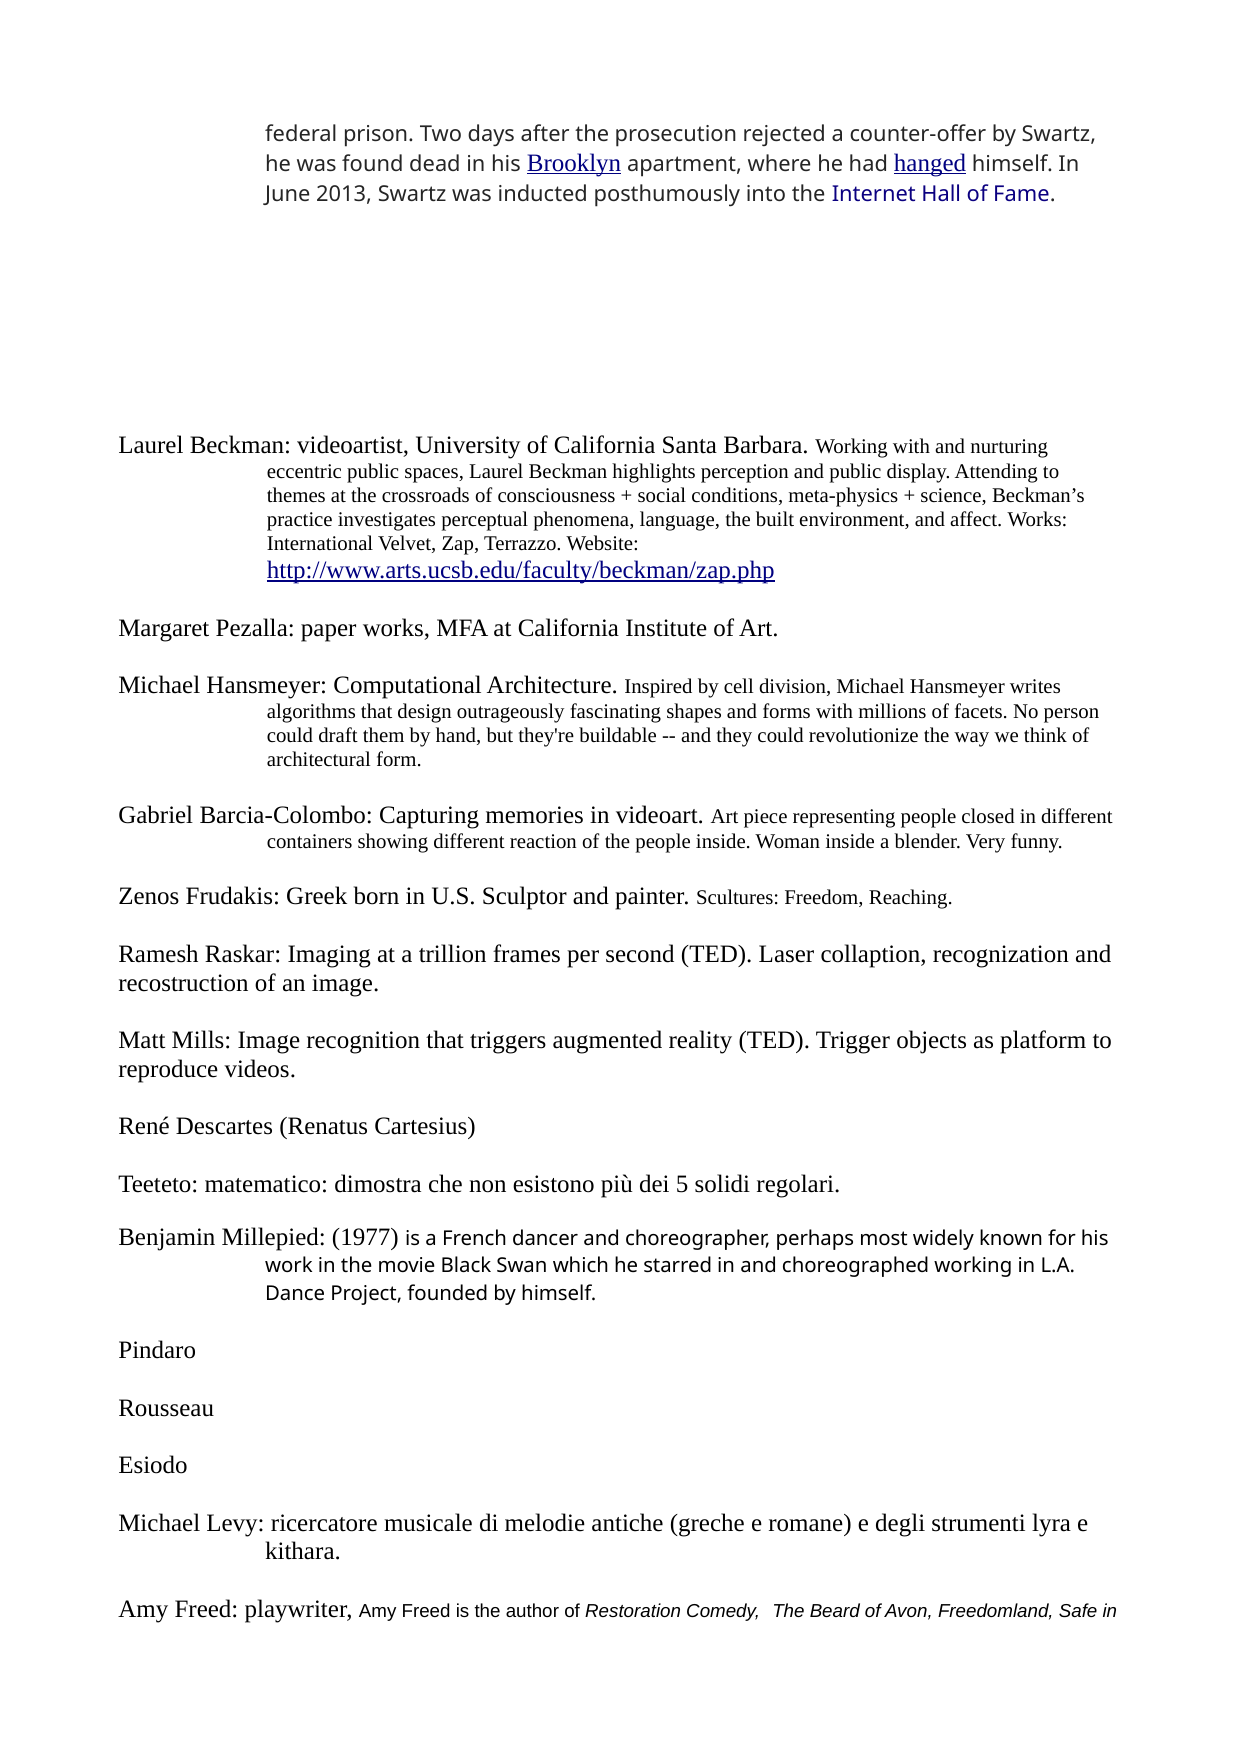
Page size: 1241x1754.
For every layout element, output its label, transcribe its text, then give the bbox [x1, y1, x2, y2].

text Teeteto: matematico: dimostra che non esistono più dei 5 solidi regolari. [118, 1169, 1122, 1198]
text Matt Mills: Image recognition that triggers augmented reality (TED). Trigger objects as platform to reproduce videos. [118, 1025, 1122, 1083]
text Michael Levy: ricercatore musicale di melodie antiche (greche e romane) e degli strumenti lyra e kithara. [118, 1508, 1122, 1565]
text Pindaro [118, 1335, 1122, 1364]
text Esiodo [118, 1450, 1122, 1479]
text Amy Freed: playwriter, Amy Freed is the author of Restoration Comedy, The Beard of Avon, Freedomland, Safe in [118, 1594, 1122, 1623]
text Rousseau [118, 1393, 1122, 1421]
text Benjamin Millepied: (1977) is a French dancer and choreographer, perhaps most widely known for his work in the movie Black Swan which he starred in and choreographed working in L.A. Dance Project, founded by himself. [118, 1222, 1122, 1306]
text federal prison. Two days after the prosecution rejected a counter-offer by Swartz, he was found dead in his Brooklyn apartment, where he had hanged himself. In June 2013, Swartz was inducted posthumously into the Internet Hall of Fame. [118, 118, 1122, 207]
text Zenos Frudakis: Greek born in U.S. Sculptor and painter. Scultures: Freedom, Reaching. [118, 881, 1122, 910]
text Gabriel Barcia-Colombo: Capturing memories in videoart. Art piece representing people closed in different containers showing different reaction of the people inside. Woman inside a blender. Very funny. [118, 800, 1122, 853]
text Michael Hansmeyer: Computational Architecture. Inspired by cell division, Michael Hansmeyer writes algorithms that design outrageously fascinating shapes and forms with millions of facets. No person could draft them by hand, but they're buildable -- and they could revolutionize the way we think of architectural form. [118, 670, 1122, 771]
text Margaret Pezalla: paper works, MFA at California Institute of Art. [118, 613, 1122, 641]
text Ramesh Raskar: Imaging at a trillion frames per second (TED). Laser collaption, recognization and recostruction of an image. [118, 939, 1122, 996]
text René Descartes (Renatus Cartesius) [118, 1111, 1122, 1140]
text Laurel Beckman: videoartist, University of California Santa Barbara. Working with and nurturing eccentric public spaces, Laurel Beckman highlights perception and public display. Attending to themes at the crossroads of consciousness + social conditions, meta-physics + science, Beckman’s practice investigates perceptual phenomena, language, the built environment, and affect. Works: International Velvet, Zap, Terrazzo. Website: http://www.arts.ucsb.edu/faculty/beckman/zap.php [118, 430, 1122, 584]
